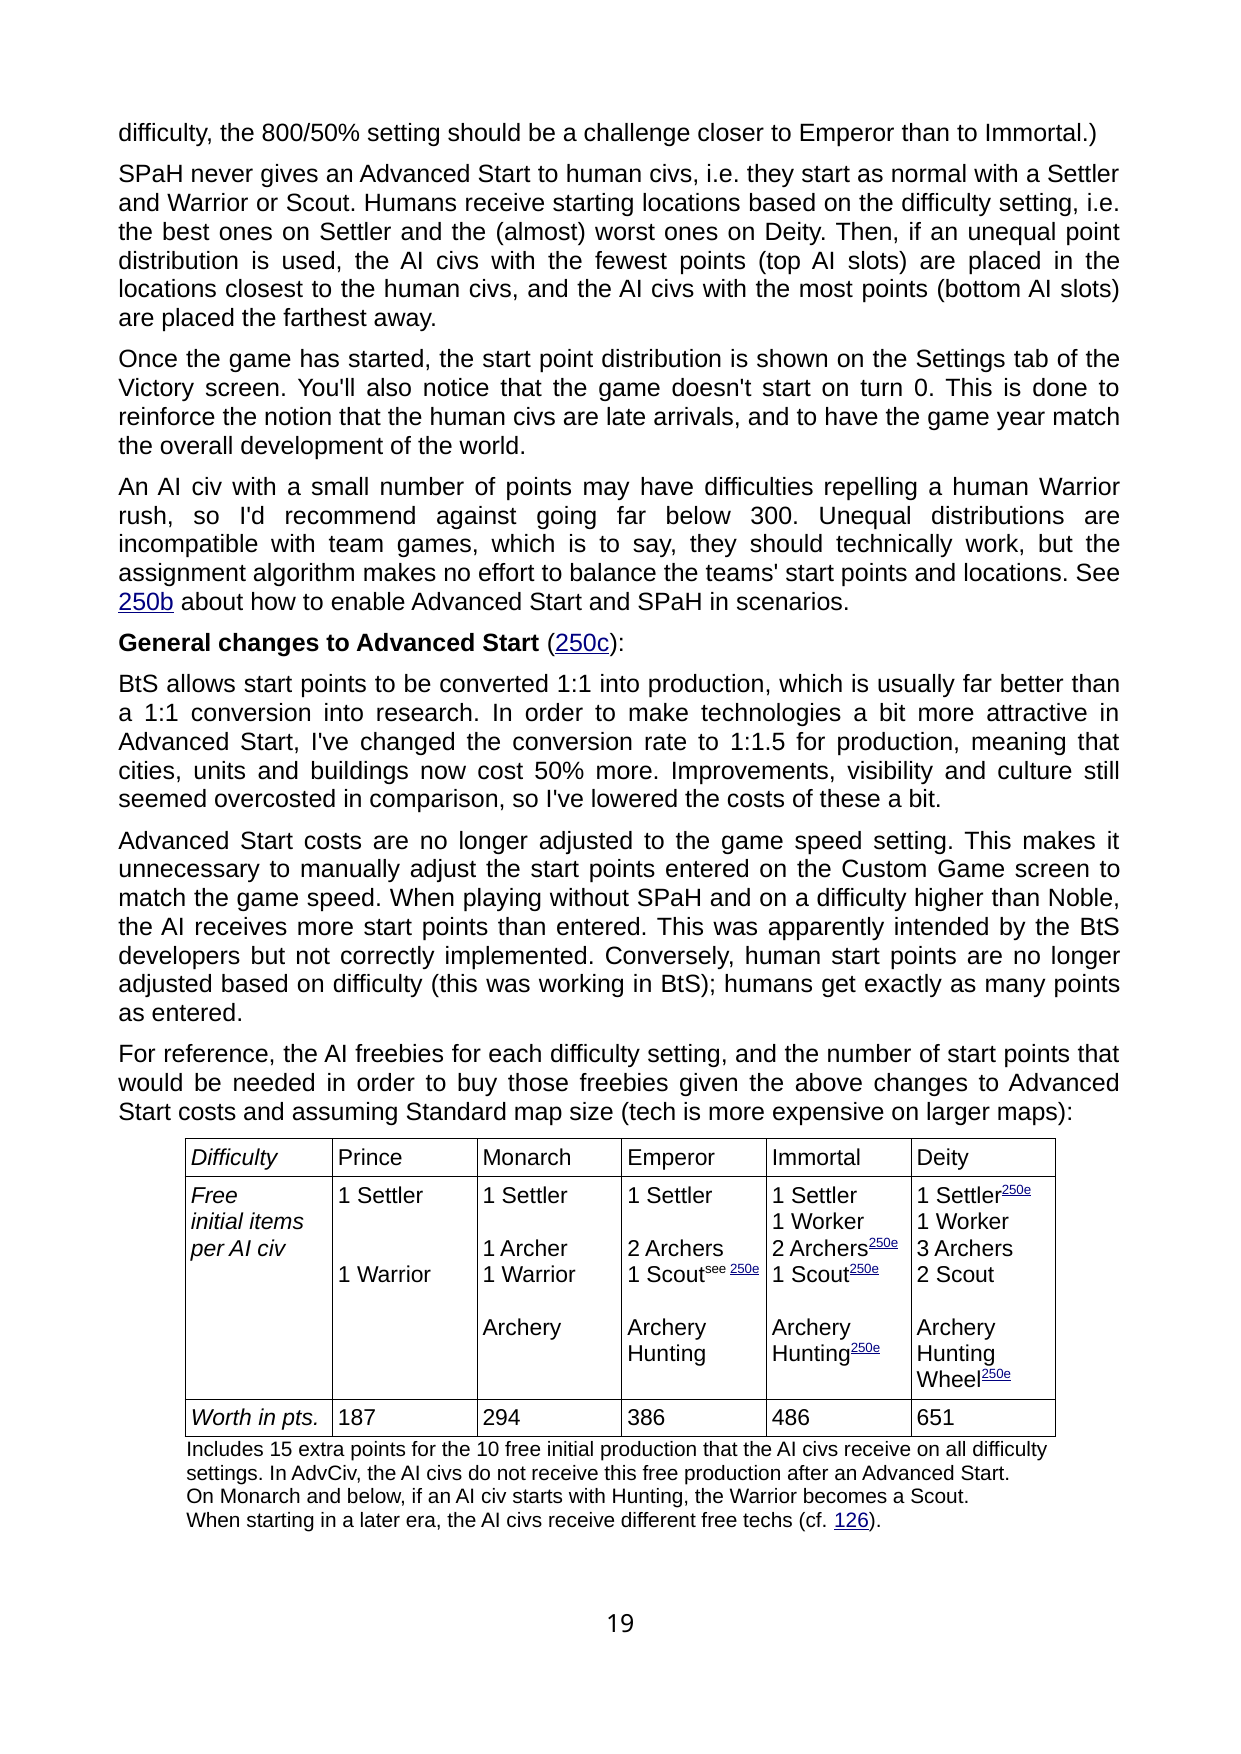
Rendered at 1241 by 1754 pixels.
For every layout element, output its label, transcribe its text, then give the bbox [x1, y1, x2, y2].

table_header Difficulty [186, 1139, 332, 1176]
text Advanced Start costs are no longer adjusted to the game speed setting. This makes it unnecessary to manually adjust the start points entered on the Custom Game screen to match the game speed. When playing without SPaH and on a difficulty higher than Noble, the AI receives more start points than entered. This was apparently intended by the BtS developers but not correctly implemented. Conversely, human start points are no longer adjusted based on difficulty (this was working in BtS); humans get exactly as many points as entered. [118, 826, 1122, 1027]
table_header Immortal [767, 1139, 911, 1176]
table_cell 294 [478, 1400, 621, 1436]
table_header Emperor [622, 1139, 766, 1176]
text Once the game has started, the start point distribution is shown on the Settings tab of the Victory screen. You'll also notice that the game doesn't start on turn 0. This is done to reinforce the notion that the human civs are late arrivals, and to have the game year match the overall development of the world. [118, 344, 1122, 459]
table_cell 1 Settler250e 1 Worker 3 Archers 2 Scout Archery Hunting Wheel250e [912, 1177, 1055, 1398]
table_cell 486 [767, 1400, 911, 1436]
table_cell 1 Settler 1 Archer 1 Warrior Archery [478, 1177, 621, 1398]
text For reference, the AI freebies for each difficulty setting, and the number of start points that would be needed in order to buy those freebies given the above changes to Advanced Start costs and assuming Standard map size (tech is more expensive on larger maps): [118, 1039, 1122, 1126]
text An AI civ with a small number of points may have difficulties repelling a human Warrior rush, so I'd recommend against going far below 300. Unequal distributions are incompatible with team games, which is to say, they should technically work, but the assignment algorithm makes no effort to balance the teams' start points and locations. See 250b about how to enable Advanced Start and SPaH in scenarios. [118, 472, 1122, 616]
table_cell 187 [333, 1400, 477, 1436]
text Includes 15 extra points for the 10 free initial production that the AI civs receive on all difficulty settings. In AdvCiv, the AI civs do not receive this free production after an Advanced Start. On Monarch and below, if an AI civ starts with Hunting, the Warrior becomes a Scout. When starting in a later era, the AI civs receive different free techs (cf. 126). [186, 1436, 1072, 1532]
table_cell Worth in pts. [186, 1400, 332, 1436]
table_cell 386 [622, 1400, 766, 1436]
table_header Deity [912, 1139, 1055, 1176]
table_cell 1 Settler 1 Warrior [333, 1177, 477, 1398]
table_cell 651 [912, 1400, 1055, 1436]
text BtS allows start points to be converted 1:1 into production, which is usually far better than a 1:1 conversion into research. In order to make technologies a bit more attractive in Advanced Start, I've changed the conversion rate to 1:1.5 for production, meaning that cities, units and buildings now cost 50% more. Improvements, visibility and culture still seemed overcosted in comparison, so I've lowered the costs of these a bit. [118, 669, 1122, 813]
text SPaH never gives an Advanced Start to human civs, i.e. they start as normal with a Settler and Warrior or Scout. Humans receive starting locations based on the difficulty setting, i.e. the best ones on Settler and the (almost) worst ones on Deity. Then, if an unequal point distribution is used, the AI civs with the fewest points (top AI slots) are placed in the locations closest to the human civs, and the AI civs with the most points (bottom AI slots) are placed the farthest away. [118, 159, 1122, 332]
table_cell 1 Settler 1 Worker 2 Archers250e 1 Scout250e Archery Hunting250e [767, 1177, 911, 1398]
table_header Monarch [478, 1139, 621, 1176]
text difficulty, the 800/50% setting should be a challenge closer to Emperor than to Immortal.) [118, 118, 1122, 147]
text General changes to Advanced Start (250c): [118, 628, 1122, 657]
table_cell Free initial items per AI civ [186, 1177, 332, 1398]
table_header Prince [333, 1139, 477, 1176]
table_cell 1 Settler 2 Archers 1 Scoutsee 250e Archery Hunting [622, 1177, 766, 1398]
